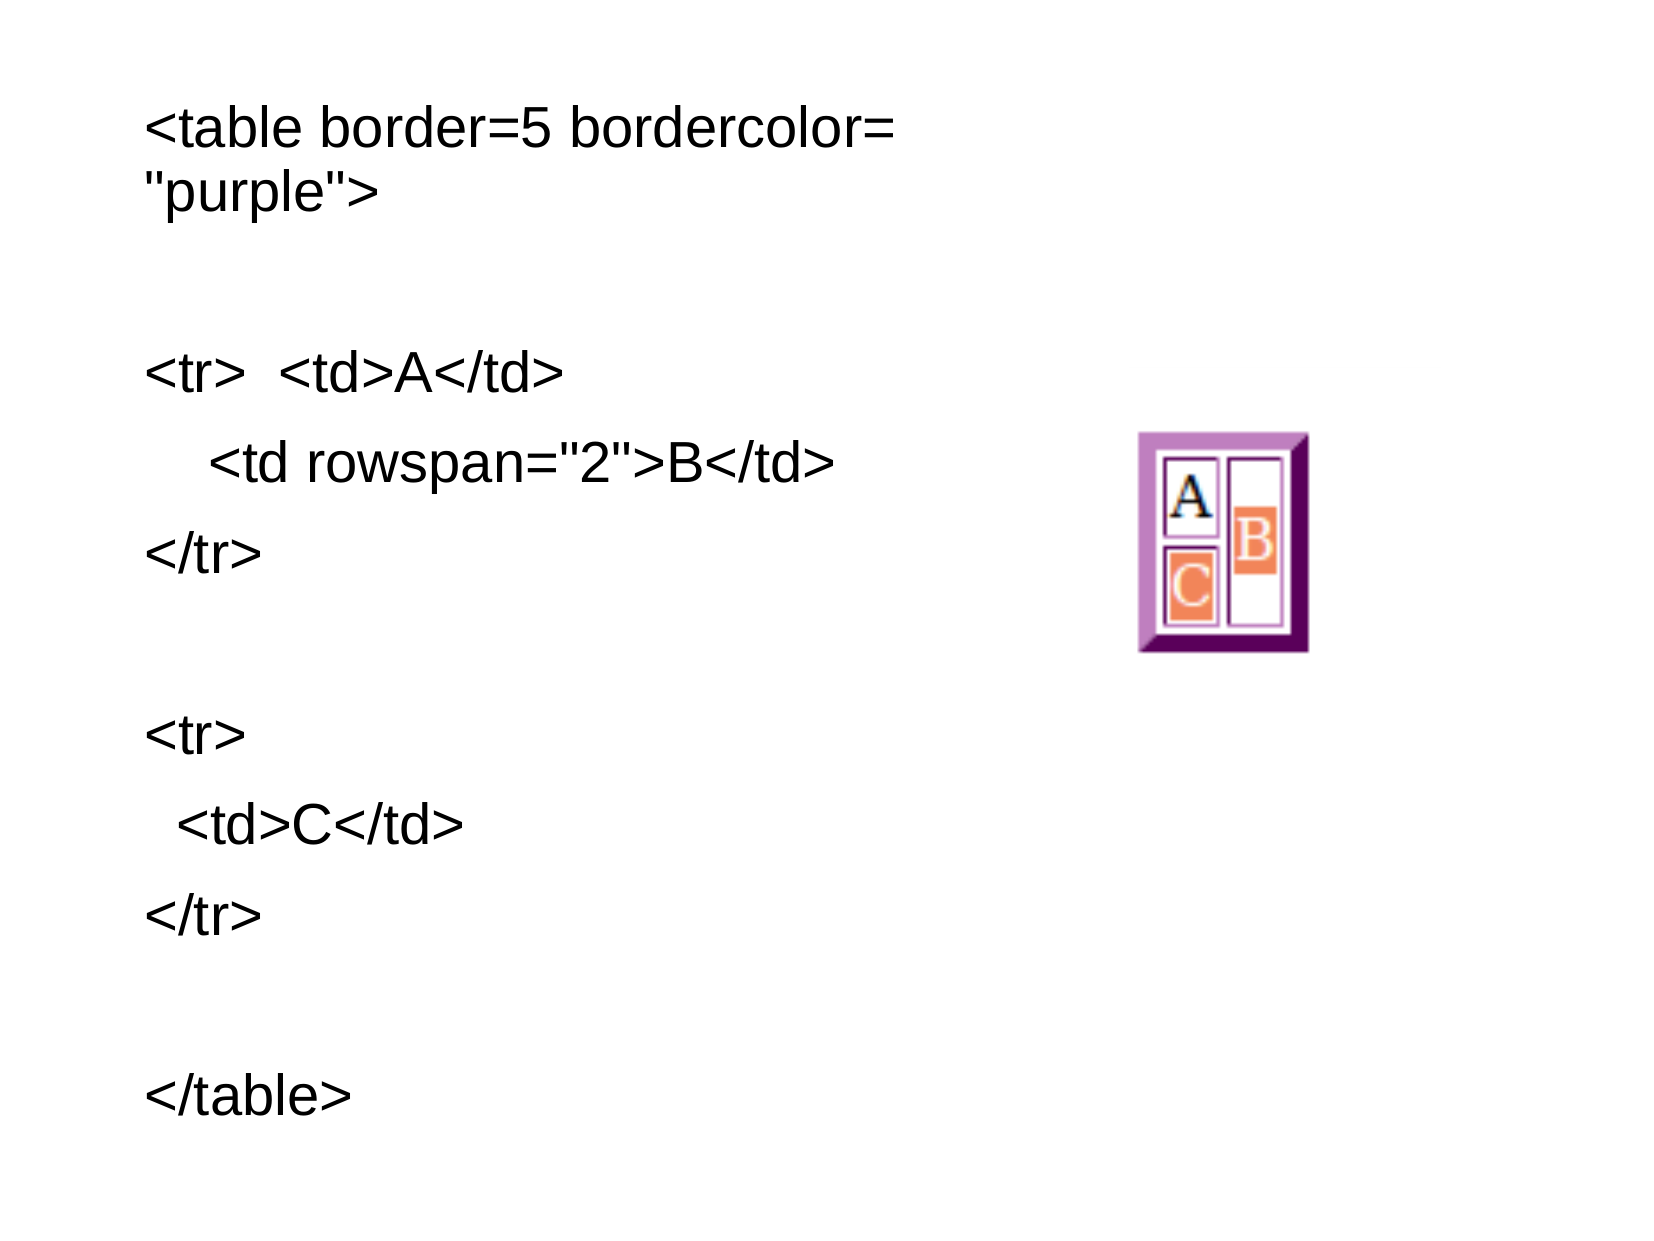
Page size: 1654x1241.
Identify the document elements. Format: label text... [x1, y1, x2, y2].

picture [1129, 366, 1441, 792]
list <table border=5 bordercolor= "purple"> <tr> <td>A</td> <td rowspan="2">B</td> </tr> <tr> <td>C</td> </tr> </table> [82, 94, 1028, 1134]
